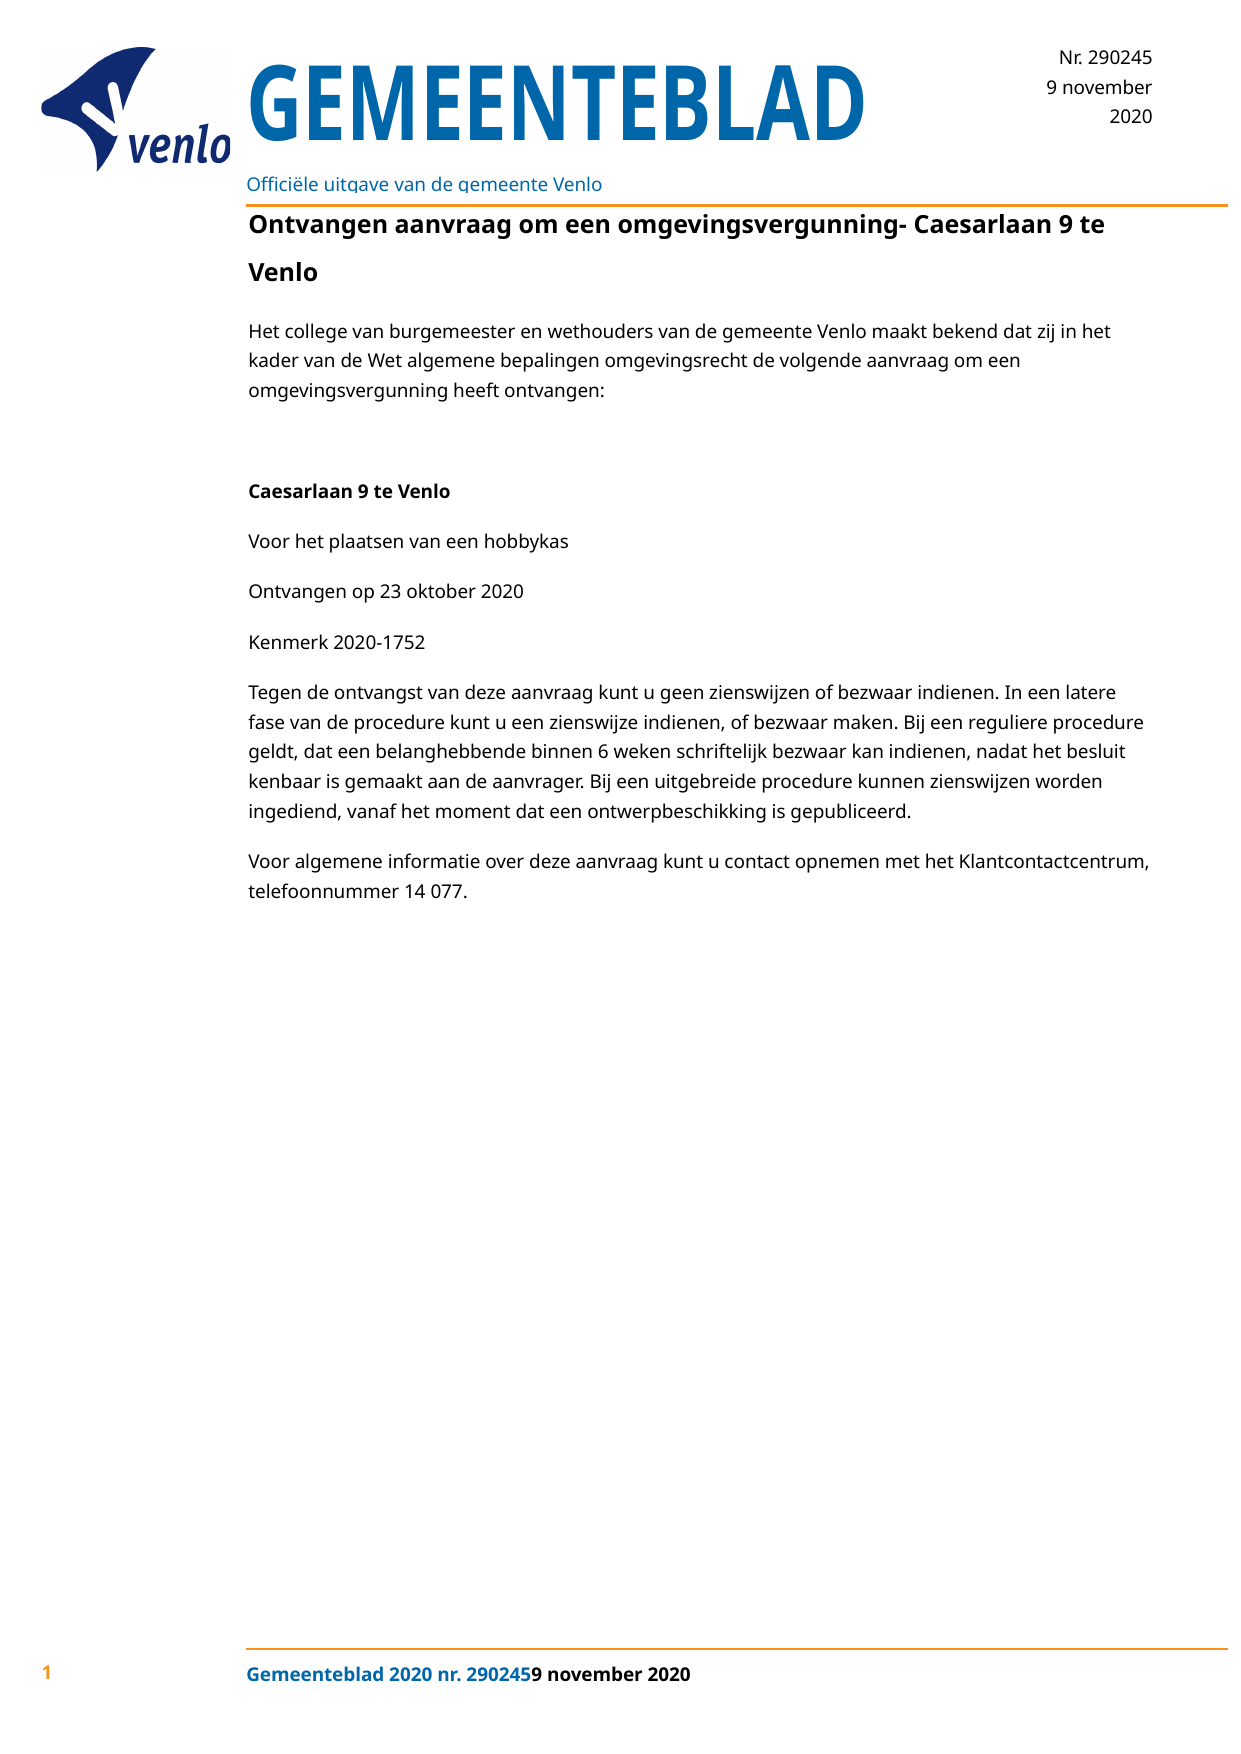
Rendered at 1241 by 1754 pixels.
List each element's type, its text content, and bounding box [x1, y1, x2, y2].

text Ontvangen aanvraag om een omgevingsvergunning- Caesarlaan 9 te Venlo [248, 207, 1152, 288]
text Caesarlaan 9 te Venlo [248, 478, 1152, 504]
text Ontvangen op 23 oktober 2020 [248, 579, 1152, 604]
text Het college van burgemeester en wethouders van de gemeente Venlo maakt bekend dat zij in het kader van de Wet algemene bepalingen omgevingsrecht de volgende aanvraag om een omgevingsvergunning heeft ontvangen: [248, 318, 1152, 403]
text Tegen de ontvangst van deze aanvraag kunt u geen zienswijzen of bezwaar indienen. In een latere fase van de procedure kunt u een zienswijze indienen, of bezwaar maken. Bij een reguliere procedure geldt, dat een belanghebbende binnen 6 weken schriftelijk bezwaar kan indienen, nadat het besluit kenbaar is gemaakt aan de aanvrager. Bij een uitgebreide procedure kunnen zienswijzen worden ingediend, vanaf het moment dat een ontwerpbeschikking is gepubliceerd. [248, 679, 1152, 824]
text Kenmerk 2020-1752 [248, 629, 1152, 655]
picture [41, 47, 231, 172]
text Voor het plaatsen van een hobbykas [248, 528, 1152, 554]
text Voor algemene informatie over deze aanvraag kunt u contact opnemen met het Klantcontactcentrum, telefoonnummer 14 077. [248, 848, 1152, 904]
